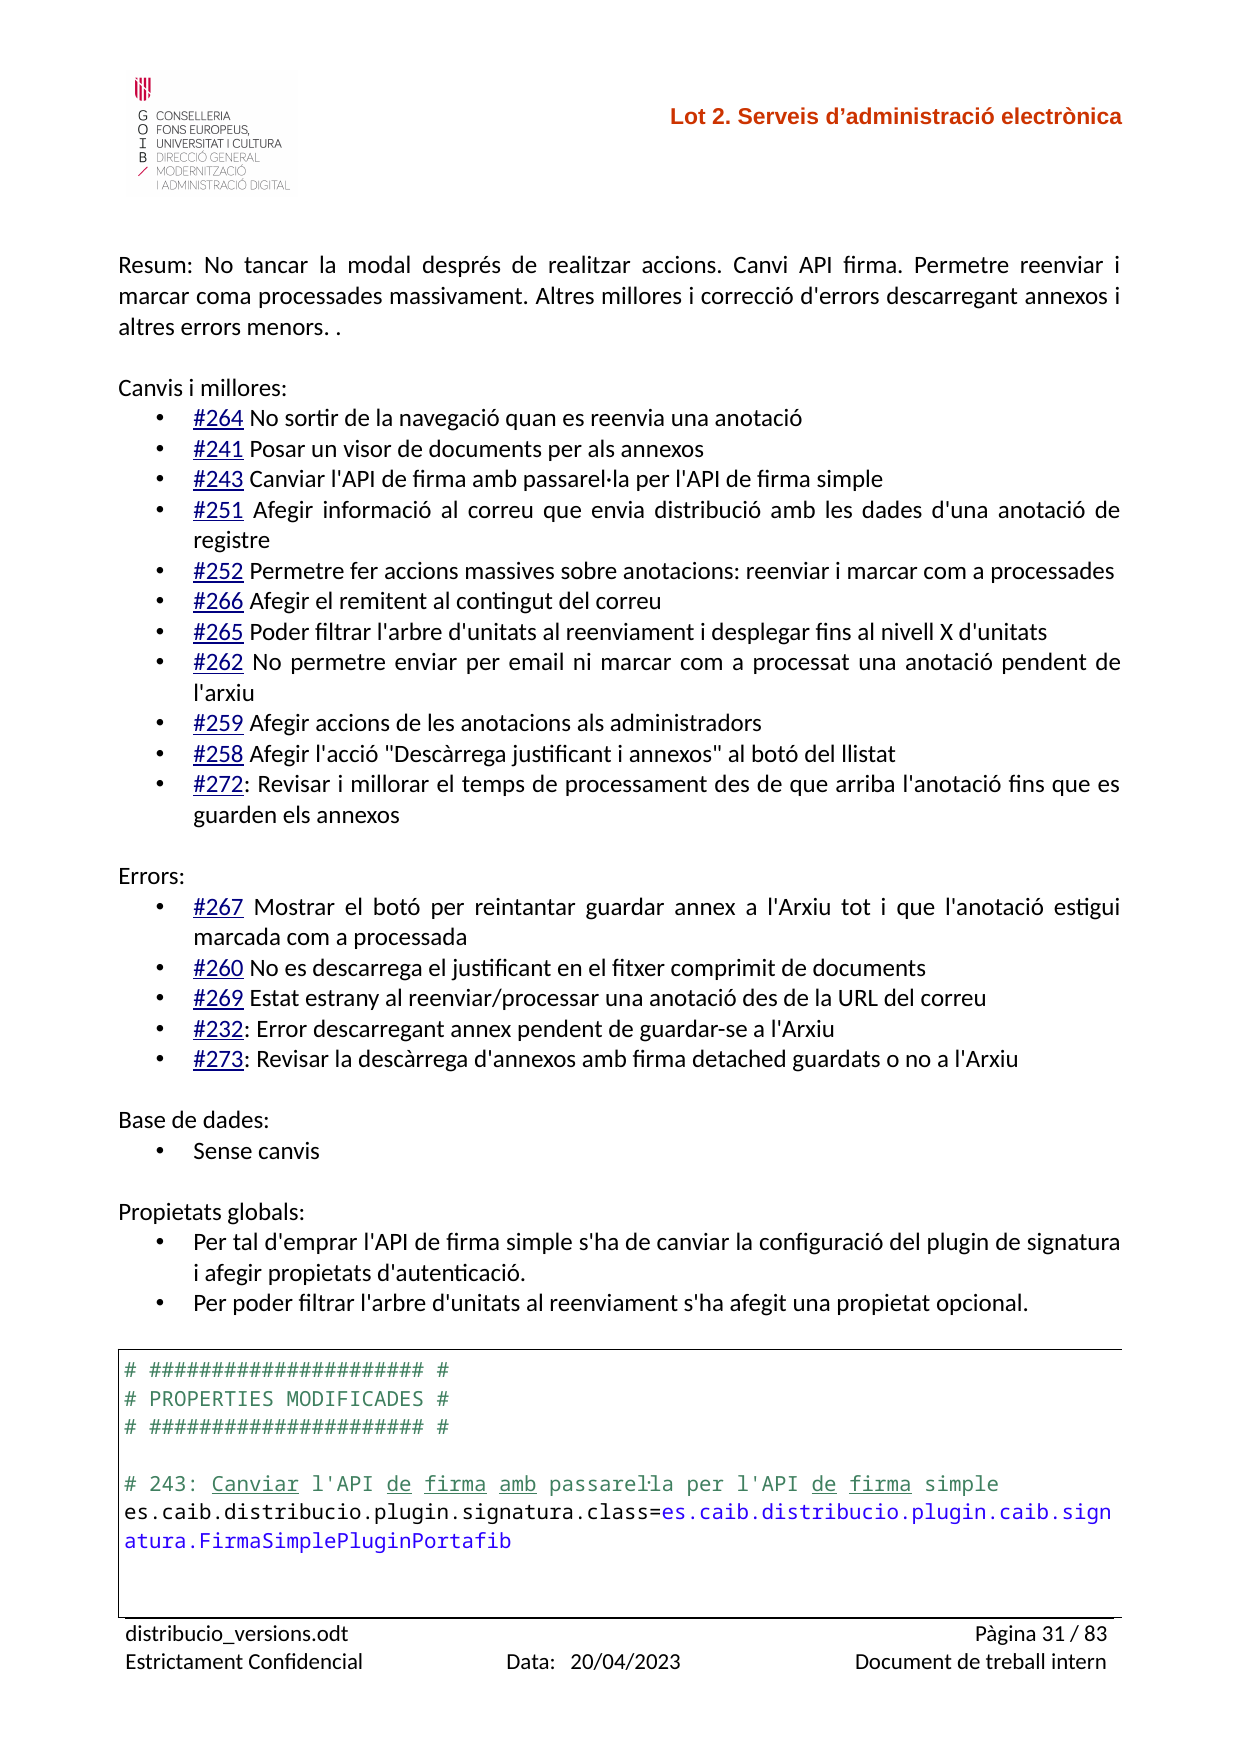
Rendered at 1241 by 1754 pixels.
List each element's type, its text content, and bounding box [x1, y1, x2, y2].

list #273: Revisar la descàrrega d'annexos amb firma detached guardats o no a l'Arxiu [156, 1043, 1122, 1074]
list #258 Afegir l'acció "Descàrrega justificant i annexos" al botó del llistat [156, 738, 1122, 768]
text Base de dades: [118, 1104, 1122, 1135]
list #232: Error descarregant annex pendent de guardar-se a l'Arxiu [156, 1013, 1122, 1043]
list #262 No permetre enviar per email ni marcar com a processat una anotació pendent de l'arxiu [156, 646, 1122, 707]
list Per poder filtrar l'arbre d'unitats al reenviament s'ha afegit una propietat opcional. [156, 1287, 1122, 1318]
list #252 Permetre fer accions massives sobre anotacions: reenviar i marcar com a processades [156, 555, 1122, 585]
list #269 Estat estrany al reenviar/processar una anotació des de la URL del correu [156, 982, 1122, 1013]
picture [126, 70, 299, 197]
list #241 Posar un visor de documents per als annexos [156, 433, 1122, 463]
list #260 No es descarrega el justificant en el fitxer comprimit de documents [156, 952, 1122, 982]
text Errors: [118, 860, 1122, 891]
list #266 Afegir el remitent al contingut del correu [156, 585, 1122, 616]
list #243 Canviar l'API de firma amb passarel·la per l'API de firma simple [156, 463, 1122, 494]
list #272: Revisar i millorar el temps de processament des de que arriba l'anotació fins que es guarden els annexos [156, 768, 1122, 829]
list Per tal d'emprar l'API de firma simple s'ha de canviar la configuració del plugin de signatura i afegir propietats d'autenticació. [156, 1226, 1122, 1287]
table_header # ###################### # # PROPERTIES MODIFICADES # # ###################### # # 243: Canviar l'API de firma amb passarel·la per l'API de firma simple es.caib.distribucio.plugin.signatura.class=es.caib.distribucio.plugin.caib.signatura.FirmaSimplePluginPortafib [119, 1350, 1122, 1617]
list #259 Afegir accions de les anotacions als administradors [156, 707, 1122, 738]
list #267 Mostrar el botó per reintantar guardar annex a l'Arxiu tot i que l'anotació estigui marcada com a processada [156, 891, 1122, 952]
list Sense canvis [156, 1135, 1122, 1165]
text Canvis i millores: [118, 372, 1122, 402]
list #251 Afegir informació al correu que envia distribució amb les dades d'una anotació de registre [156, 494, 1122, 555]
text Propietats globals: [118, 1196, 1122, 1226]
list #264 No sortir de la navegació quan es reenvia una anotació [156, 402, 1122, 433]
list #265 Poder filtrar l'arbre d'unitats al reenviament i desplegar fins al nivell X d'unitats [156, 616, 1122, 646]
text Resum: No tancar la modal després de realitzar accions. Canvi API firma. Permetre reenviar i marcar coma processades massivament. Altres millores i correcció d'errors descarregant annexos i altres errors menors. . [118, 250, 1122, 341]
